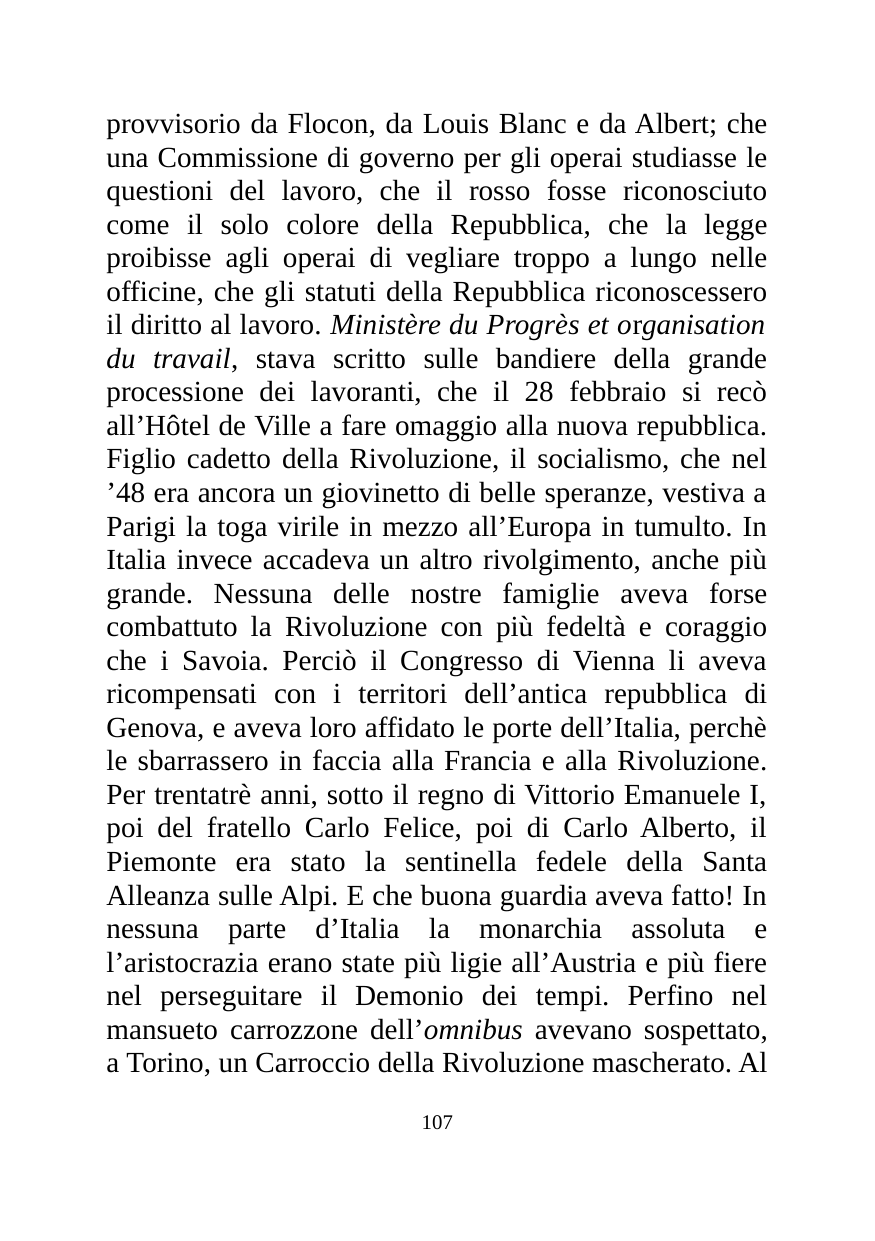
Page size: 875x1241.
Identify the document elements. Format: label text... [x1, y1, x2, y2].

text provvisorio da Flocon, da Louis Blanc e da Albert; che una Commissione di governo per gli operai studiasse le questioni del lavoro, che il rosso fosse riconosciuto come il solo colore della Repubblica, che la legge proibisse agli operai di vegliare troppo a lungo nelle officine, che gli statuti della Repubblica riconoscessero il diritto al lavoro. Ministère du Progrès et organisation du travail, stava scritto sulle bandiere della grande processione dei lavoranti, che il 28 febbraio si recò all’Hôtel de Ville a fare omaggio alla nuova repubblica. Figlio cadetto della Rivoluzione, il socialismo, che nel ’48 era ancora un giovinetto di belle speranze, vestiva a Parigi la toga virile in mezzo all’Europa in tumulto. In Italia invece accadeva un altro rivolgimento, anche più grande. Nessuna delle nostre famiglie aveva forse combattuto la Rivoluzione con più fedeltà e coraggio che i Savoia. Perciò il Congresso di Vienna li aveva ricompensati con i territori dell’antica repubblica di Genova, e aveva loro affidato le porte dell’Italia, perchè le sbarrassero in faccia alla Francia e alla Rivoluzione. Per trentatrè anni, sotto il regno di Vittorio Emanuele I, poi del fratello Carlo Felice, poi di Carlo Alberto, il Piemonte era stato la sentinella fedele della Santa Alleanza sulle Alpi. E che buona guardia aveva fatto! In nessuna parte d’Italia la monarchia assoluta e l’aristocrazia erano state più ligie all’Austria e più fiere nel perseguitare il Demonio dei tempi. Perfino nel mansueto carrozzone dell’omnibus avevano sospettato, a Torino, un Carroccio della Rivoluzione mascherato. Al [106, 106, 768, 1079]
